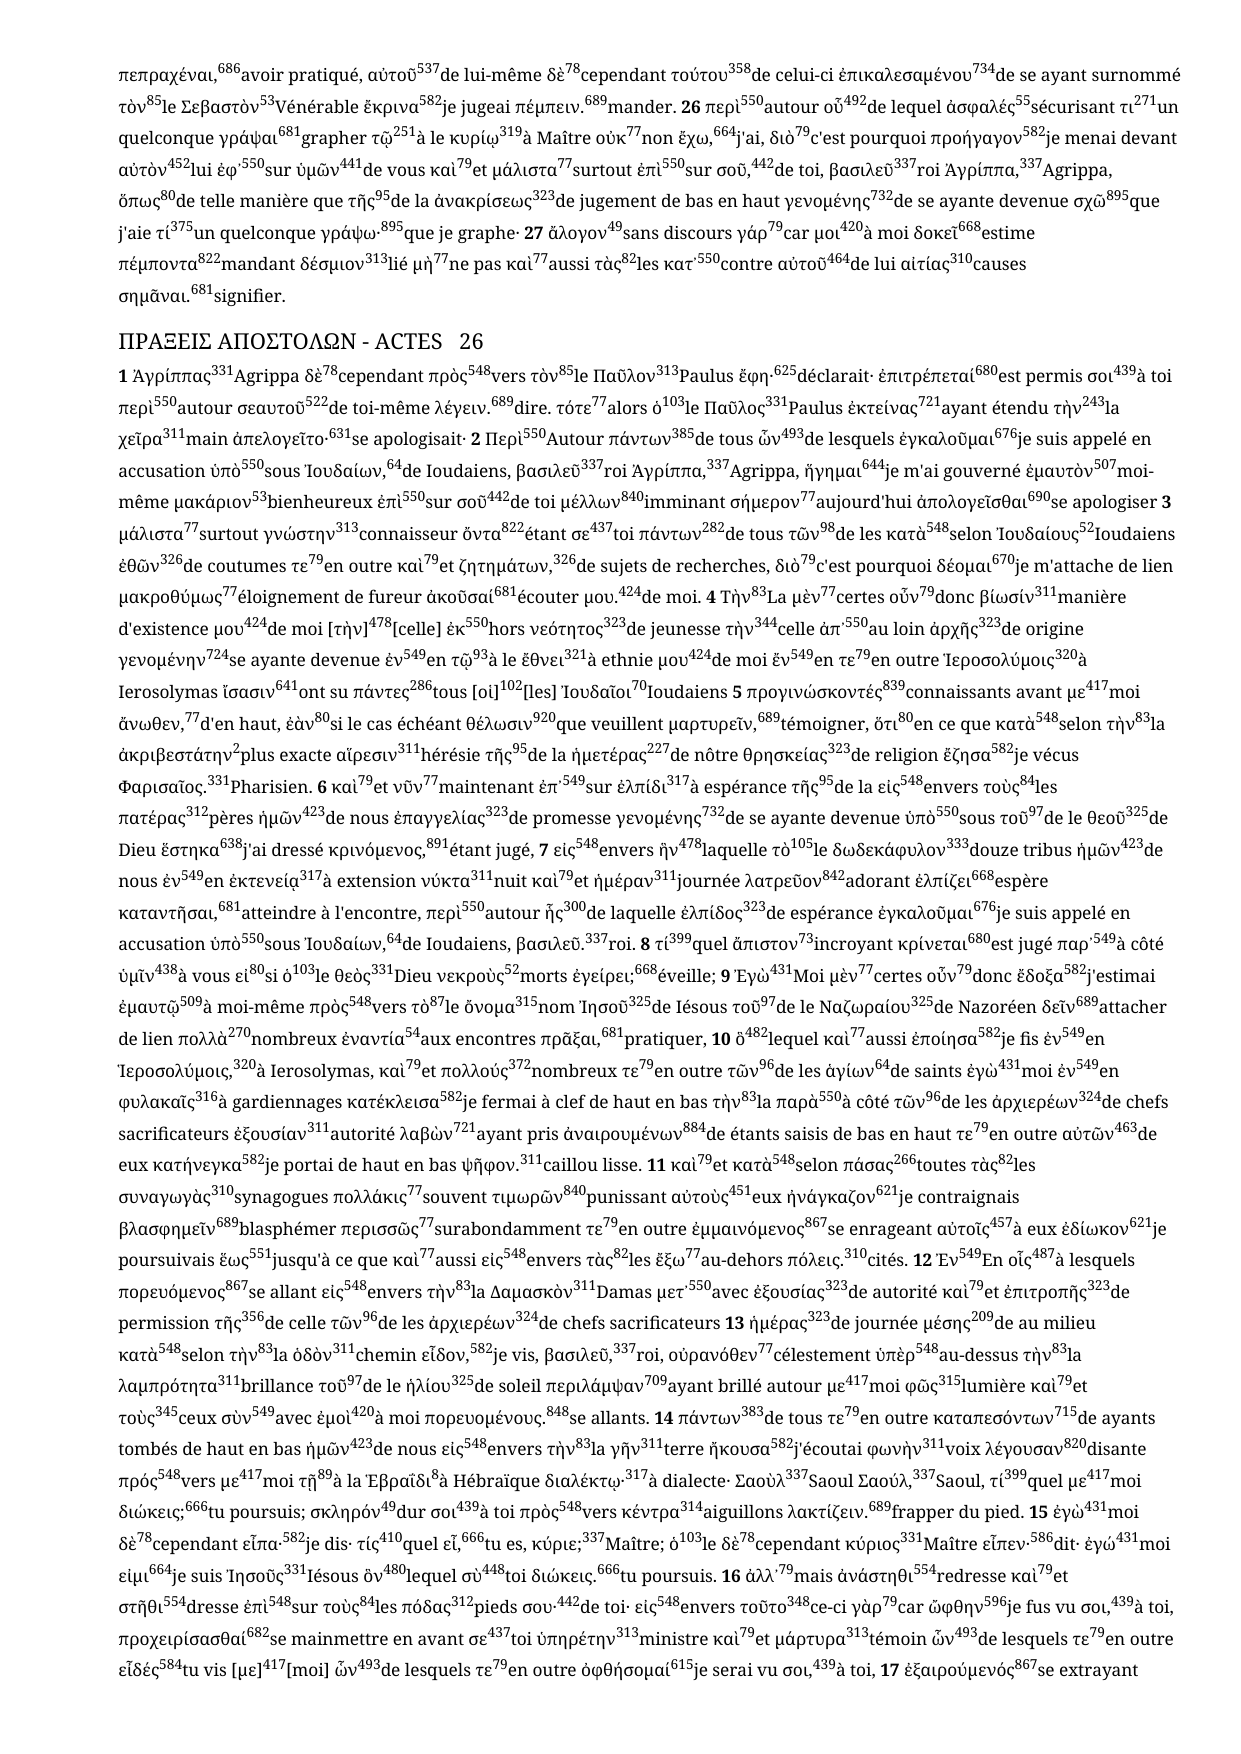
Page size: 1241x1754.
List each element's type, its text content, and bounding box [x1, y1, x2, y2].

text 1 Φῆστος331Festus οὖν79donc ἐπιβὰς721ayant surmonté τῇ89à la ἐπαρχείᾳ317à éparchie μετὰ548après τρεῖς176trois ἡμέρας310journées ἀνέβη586monta εἰς548envers Ἱεροσόλυμα314Ierosolymas ἀπὸ550au loin Καισαρείας,323de Kaesareia, 2 ἐνεφάνισάν585rendirent visible dedans τε79en outre αὐτῷ458à lui οἱ102les ἀρχιερεῖς330chefs sacrificateurs καὶ79et οἱ102les πρῶτοι70premiers τῶν96de les Ἰουδαίων64de Ioudaiens κατὰ550contre τοῦ97de le Παύλου325de Paulus καὶ79et παρεκάλουν624appelaient à côté αὐτὸν452lui 3 αἰτούμενοι866se demandants χάριν311grâce κατ᾽550contre αὐτοῦ464de lui ὅπως77de telle manière que μεταπέμψηται905que se mande au-delà αὐτὸν452lui εἰς548envers Ἰερουσαλήμ,311Ierousalem, ἐνέδραν311embuscade ποιοῦντες839faisants ἀνελεῖν681saisir de bas en haut αὐτὸν452lui κατὰ548selon τὴν83la ὁδόν.311chemin. 4 ὁ364celui μὲν77certes οὖν79donc Φῆστος331Festus ἀπεκρίθη600fut répondu τηρεῖσθαι692être gardé τὸν85le Παῦλον313Paulus εἰς548envers Καισάρειαν,311Kaesareia, ἑαυτὸν528lui-même δὲ78cependant μέλλειν689imminer ἐν549en τάχει321à vitesse ἐκπορεύεσθαι·690se aller au dehors· 5 οἱ102les οὖν79donc ἐν549en ὑμῖν,438à vous, φησίν,668déclare, δυνατοὶ70puissants συγκαταβάντες720ayants descendus ensemble εἴ80si τί392un quelconque ἐστιν668est ἐν549en τῷ91à le ἀνδρὶ319à homme ἄτοπον73déplacé κατηγορείτωσαν571accusent αὐτοῦ.464de lui. 6 Διατρίψας721Ayant gratté à travers δὲ78cependant ἐν549en αὐτοῖς457à eux ἡμέρας310journées οὐ77non πλείους1plus nombreusement ὀκτὼ188de huit ἢ79ou δέκα,188de dix, καταβὰς721ayant descendu εἰς548envers Καισάρειαν,311Kaesareia, τῇ350à celle ἐπαύριον77lendemain καθίσας721ayant assis ἐπὶ550sur τοῦ99de le βήματος327de estrade ἐκέλευσεν586ordonna τὸν85le Παῦλον313Paulus ἀχθῆναι.683être conduit. 7 παραγενομένου734de se ayant devenu à côté δὲ78cependant αὐτοῦ464de lui περιέστησαν585dressèrent autour αὐτὸν452lui οἱ102les ἀπὸ550au loin Ἱεροσολύμων326de Ierosolymas καταβεβηκότες782ayants descendus Ἰουδαῖοι70Ioudaiens πολλὰ270nombreux καὶ79et βαρέα5lourds αἰτιώματα314accusations καταφέροντες839portants de haut en bas ἃ481lesquels οὐκ77non ἴσχυον624avaient la ténacité ἀποδεῖξαι,681montrer loin, 8 τοῦ97de le Παύλου325de Paulus ἀπολογουμένου861de se apologisant ὅτι80en ce que οὔτε79ni εἰς548envers τὸν85le νόμον313loi τῶν96de les Ἰουδαίων64de Ioudaiens οὔτε79ni εἰς548envers τὸ87le ἱερὸν315sanctuaire οὔτε79ni εἰς548envers Καίσαρά313Kaesar τι375un quelconque ἥμαρτον.582je fautai. 9 Ὁ103Le Φῆστος331Festus δὲ78cependant θέλων840voulant τοῖς90à les Ἰουδαίοις58à Ioudaiens χάριν311grâce καταθέσθαι682se poser de haut en bas ἀποκριθεὶς760ayant été répondu τῷ91à le Παύλῳ319à Paulus εἶπεν·586dit· θέλεις666tu veux εἰς548envers Ἱεροσόλυμα314Ierosolymas ἀναβὰς721ayant monté ἐκεῖ77là περὶ550autour τούτων359de ces-ci κριθῆναι683être jugé ἐπ᾽550sur ἐμοῦ;424de moi; 10 εἶπεν586dit δὲ78cependant ὁ103le Παῦλος·331Paulus· ἐπὶ550sur τοῦ99de le βήματος327de estrade Καίσαρος325de Kaesar ἑστώς783ayant dressé εἰμι,664je suis, οὗ77où με417moi δεῖ668attache de lien κρίνεσθαι.692être jugé. Ἰουδαίους52Ioudaiens οὐδὲν375aucun ἠδίκησα582je fis injustice ὡς80comme καὶ77aussi σὺ448toi κάλλιον77en plus beau ἐπιγινώσκεις.666tu reconnais. 11 εἰ80si μὲν79certes οὖν79donc ἀδικῶ664je fais injustice καὶ79et ἄξιον55digne θανάτου325de trépas πέπραχά638j'ai pratiqué τι,375un quelconque, οὐ77non παραιτοῦμαι670je me demande à côté τὸ348ce ἀποθανεῖν·681mourir loin· εἰ80si δὲ78cependant οὐδέν392aucun ἐστιν668est ὧν493de lesquels οὗτοι363ceux-ci κατηγοροῦσίν667accusent μου,424de moi, οὐδείς390aucun με417moi δύναται674se peut αὐτοῖς457à eux χαρίσασθαι·682se faire grâce· Καίσαρα313Kaesar ἐπικαλοῦμαι.670je me surnomme. 12 τότε77alors ὁ103le Φῆστος331Festus συλλαλήσας721ayant bavardé ensemble μετὰ550avec τοῦ99de le συμβουλίου327de délibération ensemble ἀπεκρίθη·600fut répondu· Καίσαρα313Kaesar ἐπικέκλησαι,646tu t'as surnommé, ἐπὶ548sur Καίσαρα313Kaesar πορεύσῃ.610tu te iras. 13 Ἡμερῶν322de Journées δὲ78cependant διαγενομένων731de se ayantes devenues au travers τινῶν381de des quelconques Ἀγρίππας331Agrippa ὁ103le βασιλεὺς331roi καὶ79et Βερνίκη329Bernike κατήντησαν585atteignirent à l'encontre εἰς548envers Καισάρειαν311Kaesareia ἀσπασάμενοι739se ayants salués τὸν85le Φῆστον.313Festus. 14 ὡς80comme δὲ78cependant πλείους1plus nombreusement ἡμέρας310journées διέτριβον624grattaient à travers ἐκεῖ,77là, ὁ103le Φῆστος331Festus τῷ91à le βασιλεῖ319à roi ἀνέθετο592se posa de bas en haut τὰ347ces κατὰ548selon τὸν85le Παῦλον313Paulus λέγων·840disant· ἀνήρ331homme τίς287un quelconque ἐστιν668est καταλελειμμένος813ayant été laissé en contrebas ὑπὸ550sous Φήλικος325de Félix δέσμιος,331lié, 15 περὶ550autour οὗ492de lequel γενομένου734de se ayant devenu μου424de moi εἰς548envers Ἱεροσόλυμα314Ierosolymas ἐνεφάνισαν585rendirent visible dedans οἱ102les ἀρχιερεῖς330chefs sacrificateurs καὶ79et οἱ102les πρεσβύτεροι70plus anciens τῶν96de les Ἰουδαίων64de Ioudaiens αἰτούμενοι866se demandants κατ᾽550contre αὐτοῦ464de lui καταδίκην.311exécution en justice de haut en bas. 16 πρὸς548vers οὓς479lesquels ἀπεκρίθην596je fus répondu ὅτι80en ce que οὐκ77non ἔστιν668est ἔθος333coutume Ῥωμαίοις58à Romains χαρίζεσθαί690se faire grâce τινα269un quelconque ἄνθρωπον313être humain πρὶν80avant ἢ340ou ὁ364celui κατηγορούμενος891étant accusé κατὰ548selon πρόσωπον315face ἔχοι700que ait τοὺς84les κατηγόρους312accusateurs τόπον313lieu τε79en outre ἀπολογίας323de apologie λάβοι694que prenne περὶ550autour τοῦ99de le ἐγκλήματος.327de appel en accusation. 17 συνελθόντων715de ayants venus ensemble οὖν79donc [αὐτῶν]463[de eux] ἐνθάδε77ici-même ἀναβολὴν311repousse de bas en haut μηδεμίαν267ne pas une ποιησάμενος740se ayant fait τῇ350à celle ἑξῆς77suivant καθίσας721ayant assis ἐπὶ550sur τοῦ99de le βήματος327de estrade ἐκέλευσα582j'ordonnai ἀχθῆναι683être conduit τὸν85le ἄνδρα·313homme· 18 περὶ550autour οὗ492de lequel σταθέντες759ayants étés dressés οἱ102les κατήγοροι330accusateurs οὐδεμίαν267aucune αἰτίαν311cause ἔφερον624portaient ὧν493de lesquels ἐγὼ431moi ὑπενόουν621je soupçonnais πονηρῶν,66de méchants, 19 ζητήματα314sujets de recherches δέ78cependant τινα270des quelconques περὶ550autour τῆς255de la ἰδίας125de en propre δεισιδαιμονίας323de peur de démon εἶχον624avaient πρὸς548vers αὐτὸν452lui καὶ79et περί550autour τινος281de un quelconque Ἰησοῦ325de Iésous τεθνηκότος778de ayant mort ὃν480lequel ἔφασκεν625affirmait ὁ103le Παῦλος331Paulus ζῆν.689vivre. 20 ἀπορούμενος867se embarrassant δὲ78cependant ἐγὼ431moi τὴν83la περὶ550autour τούτων359de ces-ci ζήτησιν311recherche ἔλεγον621je disais εἰ80si βούλοιτο703que se ait dessein πορεύεσθαι690se aller εἰς548envers Ἱεροσόλυμα314Ierosolymas κἀκεῖ77et là κρίνεσθαι692être jugé περὶ550autour τούτων.359de ces-ci. 21 τοῦ97de le δὲ78cependant Παύλου325de Paulus ἐπικαλεσαμένου734de se ayant surnommé τηρηθῆναι683être gardé αὐτὸν528lui-même εἰς548envers τὴν83la τοῦ97de le Σεβαστοῦ65de Vénérable διάγνωσιν,311diagnose, ἐκέλευσα582j'ordonnai τηρεῖσθαι692être gardé αὐτὸν452lui ἕως80jusqu'à ce que οὗ494de lequel ἀναπέμψω895que je mande de bas en haut αὐτὸν452lui πρὸς548vers Καίσαρα.313Kaesar. 22 Ἀγρίππας331Agrippa δὲ78cependant πρὸς548vers τὸν85le Φῆστον·313Festus· ἐβουλόμην627je m'avais dessein καὶ77aussi αὐτὸς513moi-même τοῦ97de le ἀνθρώπου325de être humain ἀκοῦσαι.681écouter. αὔριον,77demain, φησίν,668déclare, ἀκούσῃ610tu te écouteras αὐτοῦ.464de lui. 23 Τῇ350à Celle οὖν79donc ἐπαύριον77lendemain ἐλθόντος716de ayant venu τοῦ97de le Ἀγρίππα325de Agrippa καὶ79et τῆς95de la Βερνίκης323de Bernike μετὰ550avec πολλῆς279de nombreuse φαντασίας323de fantaisie καὶ79et εἰσελθόντων715de ayants venus à l'intérieur εἰς548envers τὸ87le ἀκροατήριον315auditorium σύν549avec τε79en outre χιλιάρχοις318à chiliarques καὶ79et ἀνδράσιν318à hommes τοῖς351à ceux κατ᾽548selon ἐξοχὴν311excellence τῆς95de la πόλεως323de cité καὶ79et κελεύσαντος716de ayant ordonné τοῦ97de le Φήστου325de Festus ἤχθη600fut conduit ὁ103le Παῦλος.331Paulus. 24 καί79et φησιν668déclare ὁ103le Φῆστος·331Festus· Ἀγρίππα337Agrippa βασιλεῦ337roi καὶ79et πάντες290tous οἱ368ceux συμπαρόντες844étants à côté avec ἡμῖν419à nous ἄνδρες,336hommes, θεωρεῖτε665vous observez τοῦτον346celui-ci περὶ550autour οὗ492de lequel ἅπαν289en totalité τὸ105le πλῆθος333multitude τῶν96de les Ἰουδαίων64de Ioudaiens ἐνέτυχόν585intercédèrent μοι420à moi ἔν549en τε79en outre Ἱεροσολύμοις320à Ierosolymas καὶ79et ἐνθάδε77ici-même βοῶντες839beuglants μὴ77ne pas δεῖν689attacher de lien αὐτὸν452lui ζῆν689vivre μηκέτι.77ne pas plus. 25 ἐγὼ431moi δὲ78cependant κατελαβόμην588je me pris de haut en bas μηδὲν375ne pas un ἄξιον55digne αὐτὸν452lui θανάτου325de trépas πεπραχέναι,686avoir pratiqué, αὐτοῦ537de lui-même δὲ78cependant τούτου358de celui-ci ἐπικαλεσαμένου734de se ayant surnommé τὸν85le Σεβαστὸν53Vénérable ἔκρινα582je jugeai πέμπειν.689mander. 26 περὶ550autour οὗ492de lequel ἀσφαλές55sécurisant τι271un quelconque γράψαι681grapher τῷ251à le κυρίῳ319à Maître οὐκ77non ἔχω,664j'ai, διὸ79c'est pourquoi προήγαγον582je menai devant αὐτὸν452lui ἐφ᾽550sur ὑμῶν441de vous καὶ79et μάλιστα77surtout ἐπὶ550sur σοῦ,442de toi, βασιλεῦ337roi Ἀγρίππα,337Agrippa, ὅπως80de telle manière que τῆς95de la ἀνακρίσεως323de jugement de bas en haut γενομένης732de se ayante devenue σχῶ895que j'aie τί375un quelconque γράψω·895que je graphe· 27 ἄλογον49sans discours γάρ79car μοι420à moi δοκεῖ668estime πέμποντα822mandant δέσμιον313lié μὴ77ne pas καὶ77aussi τὰς82les κατ᾽550contre αὐτοῦ464de lui αἰτίας310causes σημᾶναι.681signifier. [118, 59, 1181, 307]
text 1 Ἀγρίππας331Agrippa δὲ78cependant πρὸς548vers τὸν85le Παῦλον313Paulus ἔφη·625déclarait· ἐπιτρέπεταί680est permis σοι439à toi περὶ550autour σεαυτοῦ522de toi-même λέγειν.689dire. τότε77alors ὁ103le Παῦλος331Paulus ἐκτείνας721ayant étendu τὴν243la χεῖρα311main ἀπελογεῖτο·631se apologisait· 2 Περὶ550Autour πάντων385de tous ὧν493de lesquels ἐγκαλοῦμαι676je suis appelé en accusation ὑπὸ550sous Ἰουδαίων,64de Ioudaiens, βασιλεῦ337roi Ἀγρίππα,337Agrippa, ἥγημαι644je m'ai gouverné ἐμαυτὸν507moi-même μακάριον53bienheureux ἐπὶ550sur σοῦ442de toi μέλλων840imminant σήμερον77aujourd'hui ἀπολογεῖσθαι690se apologiser 3 μάλιστα77surtout γνώστην313connaisseur ὄντα822étant σε437toi πάντων282de tous τῶν98de les κατὰ548selon Ἰουδαίους52Ioudaiens ἐθῶν326de coutumes τε79en outre καὶ79et ζητημάτων,326de sujets de recherches, διὸ79c'est pourquoi δέομαι670je m'attache de lien μακροθύμως77éloignement de fureur ἀκοῦσαί681écouter μου.424de moi. 4 Τὴν83La μὲν77certes οὖν79donc βίωσίν311manière d'existence μου424de moi [τὴν]478[celle] ἐκ550hors νεότητος323de jeunesse τὴν344celle ἀπ᾽550au loin ἀρχῆς323de origine γενομένην724se ayante devenue ἐν549en τῷ93à le ἔθνει321à ethnie μου424de moi ἔν549en τε79en outre Ἱεροσολύμοις320à Ierosolymas ἴσασιν641ont su πάντες286tous [οἱ]102[les] Ἰουδαῖοι70Ioudaiens 5 προγινώσκοντές839connaissants avant με417moi ἄνωθεν,77d'en haut, ἐὰν80si le cas échéant θέλωσιν920que veuillent μαρτυρεῖν,689témoigner, ὅτι80en ce que κατὰ548selon τὴν83la ἀκριβεστάτην2plus exacte αἵρεσιν311hérésie τῆς95de la ἡμετέρας227de nôtre θρησκείας323de religion ἔζησα582je vécus Φαρισαῖος.331Pharisien. 6 καὶ79et νῦν77maintenant ἐπ᾽549sur ἐλπίδι317à espérance τῆς95de la εἰς548envers τοὺς84les πατέρας312pères ἡμῶν423de nous ἐπαγγελίας323de promesse γενομένης732de se ayante devenue ὑπὸ550sous τοῦ97de le θεοῦ325de Dieu ἕστηκα638j'ai dressé κρινόμενος,891étant jugé, 7 εἰς548envers ἣν478laquelle τὸ105le δωδεκάφυλον333douze tribus ἡμῶν423de nous ἐν549en ἐκτενείᾳ317à extension νύκτα311nuit καὶ79et ἡμέραν311journée λατρεῦον842adorant ἐλπίζει668espère καταντῆσαι,681atteindre à l'encontre, περὶ550autour ἧς300de laquelle ἐλπίδος323de espérance ἐγκαλοῦμαι676je suis appelé en accusation ὑπὸ550sous Ἰουδαίων,64de Ioudaiens, βασιλεῦ.337roi. 8 τί399quel ἄπιστον73incroyant κρίνεται680est jugé παρ᾽549à côté ὑμῖν438à vous εἰ80si ὁ103le θεὸς331Dieu νεκροὺς52morts ἐγείρει;668éveille; 9 Ἐγὼ431Moi μὲν77certes οὖν79donc ἔδοξα582j'estimai ἐμαυτῷ509à moi-même πρὸς548vers τὸ87le ὄνομα315nom Ἰησοῦ325de Iésous τοῦ97de le Ναζωραίου325de Nazoréen δεῖν689attacher de lien πολλὰ270nombreux ἐναντία54aux encontres πρᾶξαι,681pratiquer, 10 ὃ482lequel καὶ77aussi ἐποίησα582je fis ἐν549en Ἱεροσολύμοις,320à Ierosolymas, καὶ79et πολλούς372nombreux τε79en outre τῶν96de les ἁγίων64de saints ἐγὼ431moi ἐν549en φυλακαῖς316à gardiennages κατέκλεισα582je fermai à clef de haut en bas τὴν83la παρὰ550à côté τῶν96de les ἀρχιερέων324de chefs sacrificateurs ἐξουσίαν311autorité λαβὼν721ayant pris ἀναιρουμένων884de étants saisis de bas en haut τε79en outre αὐτῶν463de eux κατήνεγκα582je portai de haut en bas ψῆφον.311caillou lisse. 11 καὶ79et κατὰ548selon πάσας266toutes τὰς82les συναγωγὰς310synagogues πολλάκις77souvent τιμωρῶν840punissant αὐτοὺς451eux ἠνάγκαζον621je contraignais βλασφημεῖν689blasphémer περισσῶς77surabondamment τε79en outre ἐμμαινόμενος867se enrageant αὐτοῖς457à eux ἐδίωκον621je poursuivais ἕως551jusqu'à ce que καὶ77aussi εἰς548envers τὰς82les ἔξω77au-dehors πόλεις.310cités. 12 Ἐν549En οἷς487à lesquels πορευόμενος867se allant εἰς548envers τὴν83la Δαμασκὸν311Damas μετ᾽550avec ἐξουσίας323de autorité καὶ79et ἐπιτροπῆς323de permission τῆς356de celle τῶν96de les ἀρχιερέων324de chefs sacrificateurs 13 ἡμέρας323de journée μέσης209de au milieu κατὰ548selon τὴν83la ὁδὸν311chemin εἶδον,582je vis, βασιλεῦ,337roi, οὐρανόθεν77célestement ὑπὲρ548au-dessus τὴν83la λαμπρότητα311brillance τοῦ97de le ἡλίου325de soleil περιλάμψαν709ayant brillé autour με417moi φῶς315lumière καὶ79et τοὺς345ceux σὺν549avec ἐμοὶ420à moi πορευομένους.848se allants. 14 πάντων383de tous τε79en outre καταπεσόντων715de ayants tombés de haut en bas ἡμῶν423de nous εἰς548envers τὴν83la γῆν311terre ἤκουσα582j'écoutai φωνὴν311voix λέγουσαν820disante πρός548vers με417moi τῇ89à la Ἑβραΐδι8à Hébraïque διαλέκτῳ·317à dialecte· Σαοὺλ337Saoul Σαούλ,337Saoul, τί399quel με417moi διώκεις;666tu poursuis; σκληρόν49dur σοι439à toi πρὸς548vers κέντρα314aiguillons λακτίζειν.689frapper du pied. 15 ἐγὼ431moi δὲ78cependant εἶπα·582je dis· τίς410quel εἶ,666tu es, κύριε;337Maître; ὁ103le δὲ78cependant κύριος331Maître εἶπεν·586dit· ἐγώ431moi εἰμι664je suis Ἰησοῦς331Iésous ὃν480lequel σὺ448toi διώκεις.666tu poursuis. 16 ἀλλ᾽79mais ἀνάστηθι554redresse καὶ79et στῆθι554dresse ἐπὶ548sur τοὺς84les πόδας312pieds σου·442de toi· εἰς548envers τοῦτο348ce-ci γὰρ79car ὤφθην596je fus vu σοι,439à toi, προχειρίσασθαί682se mainmettre en avant σε437toi ὑπηρέτην313ministre καὶ79et μάρτυρα313témoin ὧν493de lesquels τε79en outre εἶδές584tu vis [με]417[moi] ὧν493de lesquels τε79en outre ὀφθήσομαί615je serai vu σοι,439à toi, 17 ἐξαιρούμενός867se extrayant σε437toi ἐκ550hors τοῦ97de le λαοῦ325de peuple καὶ79et ἐκ550hors τῶν98de les ἐθνῶν326de ethnies εἰς548envers οὓς479lesquels ἐγὼ431moi ἀποστέλλω664j'envoie σε437toi 18 ἀνοῖξαι681ouvrir ὀφθαλμοὺς312yeux αὐτῶν,463de eux, τοῦ360de ce ἐπιστρέψαι681tourner sur ἀπὸ550au loin σκότους327de ténèbre εἰς548envers φῶς315lumière καὶ79et τῆς95de la ἐξουσίας323de autorité τοῦ97de le σατανᾶ325de Satanas ἐπὶ548sur τὸν85le θεόν,313Dieu, τοῦ360de ce λαβεῖν681prendre αὐτοὺς451eux ἄφεσιν311abandon ἁμαρτιῶν322de fautes καὶ79et κλῆρον313lot ἐν549en τοῖς351à ceux ἡγιασμένοις800à ayants étés sanctifiés πίστει317à croyance τῇ350à celle εἰς548envers ἐμέ.417moi. 19 Ὅθεν,80D'où, βασιλεῦ337roi Ἀγρίππα,337Agrippa, οὐκ77non ἐγενόμην588je me devins ἀπειθὴς47désobéissant τῇ89à la οὐρανίῳ8à céleste ὀπτασίᾳ317à apparition 20 ἀλλὰ79mais τοῖς351à ceux ἐν549en Δαμασκῷ317à Damas πρῶτόν77premièrement τε79en outre καὶ79et Ἱεροσολύμοις,320à Ierosolymas, πᾶσάν267toute τε79en outre τὴν83la χώραν311région τῆς95de la Ἰουδαίας323de Ioudaia καὶ79et τοῖς92à les ἔθνεσιν320à ethnies ἀπήγγελλον621je rapportais annonce μετανοεῖν689transintelliger καὶ79et ἐπιστρέφειν689tourner sur ἐπὶ548sur τὸν85le θεόν,313Dieu, ἄξια54dignes τῆς95de la μετανοίας323de transintelligence ἔργα314travaux πράσσοντας.821pratiquants. 21 ἕνεκα552à cause τούτων359de ces-ci με417moi Ἰουδαῖοι70Ioudaiens συλλαβόμενοι739se ayants pris ensemble [ὄντα]822[étant] ἐν549en τῷ93à le ἱερῷ321à sanctuaire ἐπειρῶντο630se tentaient διαχειρίσασθαι.682se manipuler en séparant. 22 ἐπικουρίας323de assistance οὖν79donc τυχὼν721ayant obtenu τῆς356de celle ἀπὸ550au loin τοῦ97de le θεοῦ325de Dieu ἄχρι552jusqu'à l'extrémité τῆς95de la ἡμέρας323de journée ταύτης148de celle-ci ἕστηκα638j'ai dressé μαρτυρόμενος867se rendant témoignage μικρῷ59à petit τε79en outre καὶ79et μεγάλῳ59à grand οὐδὲν375aucun ἐκτὸς552extérieurement λέγων840disant ὧν493de lesquels τε79en outre οἱ102les προφῆται330prophètes ἐλάλησαν585bavardèrent μελλόντων835de imminants γίνεσθαι690se devenir καὶ79et Μωϋσῆς,331Môusês, 23 εἰ80si παθητὸς47souffrant ὁ103le χριστός,331Christ, εἰ80si πρῶτος47premier ἐξ550hors ἀναστάσεως323de redressement νεκρῶν64de morts φῶς315lumière μέλλει668immine καταγγέλλειν689annoncer de haut en bas τῷ91à le τε79en outre λαῷ319à peuple καὶ79et τοῖς92à les ἔθνεσιν.320à ethnies. 24 Ταῦτα347Ces-ci δὲ78cependant αὐτοῦ464de lui ἀπολογουμένου861de se apologisant ὁ103le Φῆστος331Festus μεγάλῃ36à grande τῇ89à la φωνῇ317à voix φησιν·668déclare· μαίνῃ,672tu te délires, Παῦλε·337Paulus· τὰ104les πολλά391nombreux σε437toi γράμματα332lettres εἰς548envers μανίαν311manie περιτρέπει.668tourne autour. 25 ὁ103le δὲ78cependant Παῦλος·331Paulus· οὐ77non μαίνομαι,670je me délire, φησίν,668déclare, κράτιστε27très fort Φῆστε,337Festus, ἀλλ᾽79mais ἀληθείας323de vérité καὶ79et σωφροσύνης323de émotion saine ῥήματα314oraux ἀποφθέγγομαι.670je me profère au loin. 26 ἐπίσταται674se établit sûrement γὰρ79car περὶ550autour τούτων359de ces-ci ὁ103le βασιλεὺς331roi πρὸς548vers ὃν480lequel καὶ77aussi παρρησιαζόμενος867se oralisant franchement λαλῶ,664je bavarde, λανθάνειν689omettre γὰρ79car αὐτόν452lui [τι]375[un quelconque] τούτων359de ces-ci οὐ77non πείθομαι676je suis persuadé οὐθέν·375aucun· οὐ77non γάρ79car ἐστιν668est ἐν549en γωνίᾳ317à coin πεπραγμένον815ayant été pratiqué τοῦτο.366ce-ci. 27 πιστεύεις,666tu crois, βασιλεῦ337roi Ἀγρίππα,337Agrippa, τοῖς90à les προφήταις;318à prophètes; οἶδα638j'ai su ὅτι80en ce que πιστεύεις.666tu crois. 28 ὁ103le δὲ78cependant Ἀγρίππας331Agrippa πρὸς548vers τὸν85le Παῦλον·313Paulus· ἐν549en ὀλίγῳ380à peu με417moi πείθεις666tu persuades Χριστιανὸν313Chrétien ποιῆσαι.681faire. 29 ὁ103le δὲ78cependant Παῦλος·331Paulus· εὐξαίμην695que je me souhaite ἂν340le cas échéant τῷ91à le θεῷ319à Dieu καὶ79et ἐν549en ὀλίγῳ380à peu καὶ79et ἐν549en μεγάλῳ61à grand οὐ77non μόνον77seulement σὲ437toi ἀλλὰ79mais καὶ77aussi πάντας372tous τοὺς345ceux ἀκούοντάς821écoutants μου424de moi σήμερον77aujourd'hui γενέσθαι682se devenir τοιούτους345tels ὁποῖος410quel que καὶ77aussi ἐγώ431moi εἰμι664je suis παρεκτὸς552hormis τῶν96de les δεσμῶν324de liens τούτων.149de ceux-ci. 30 Ἀνέστη586Redressa τε79en outre ὁ103le βασιλεὺς331roi καὶ79et ὁ103le ἡγεμὼν331gouverneur ἥ101la τε79en outre Βερνίκη329Bernike καὶ79et οἱ363ceux συγκαθήμενοι866se asseyants ensemble αὐτοῖς,457à eux, 31 καὶ79et ἀναχωρήσαντες720ayants replacés ἐλάλουν624bavardaient πρὸς548vers ἀλλήλους501les uns les autres λέγοντες839disants ὅτι80en ce que οὐδὲν271aucun θανάτου325de trépas ἢ79ou δεσμῶν324de liens ἄξιόν55digne [τι]271[un quelconque] πράσσει668pratique ὁ103le ἄνθρωπος331être humain οὗτος.156celui-ci. 32 Ἀγρίππας331Agrippa δὲ78cependant τῷ91à le Φήστῳ319à Festus ἔφη·625déclarait· ἀπολελύσθαι688avoir été délié au loin ἐδύνατο631se pouvait ὁ103le ἄνθρωπος331être humain οὗτος156celui-ci εἰ551si μὴ77ne pas ἐπεκέκλητο661s'avait surnommé Καίσαρα.313Kaesar. [118, 360, 1181, 1682]
text ΠΡΑΞΕΙΣ ΑΠΟΣΤΟΛΩΝ - ACTES 26 [118, 326, 1181, 356]
